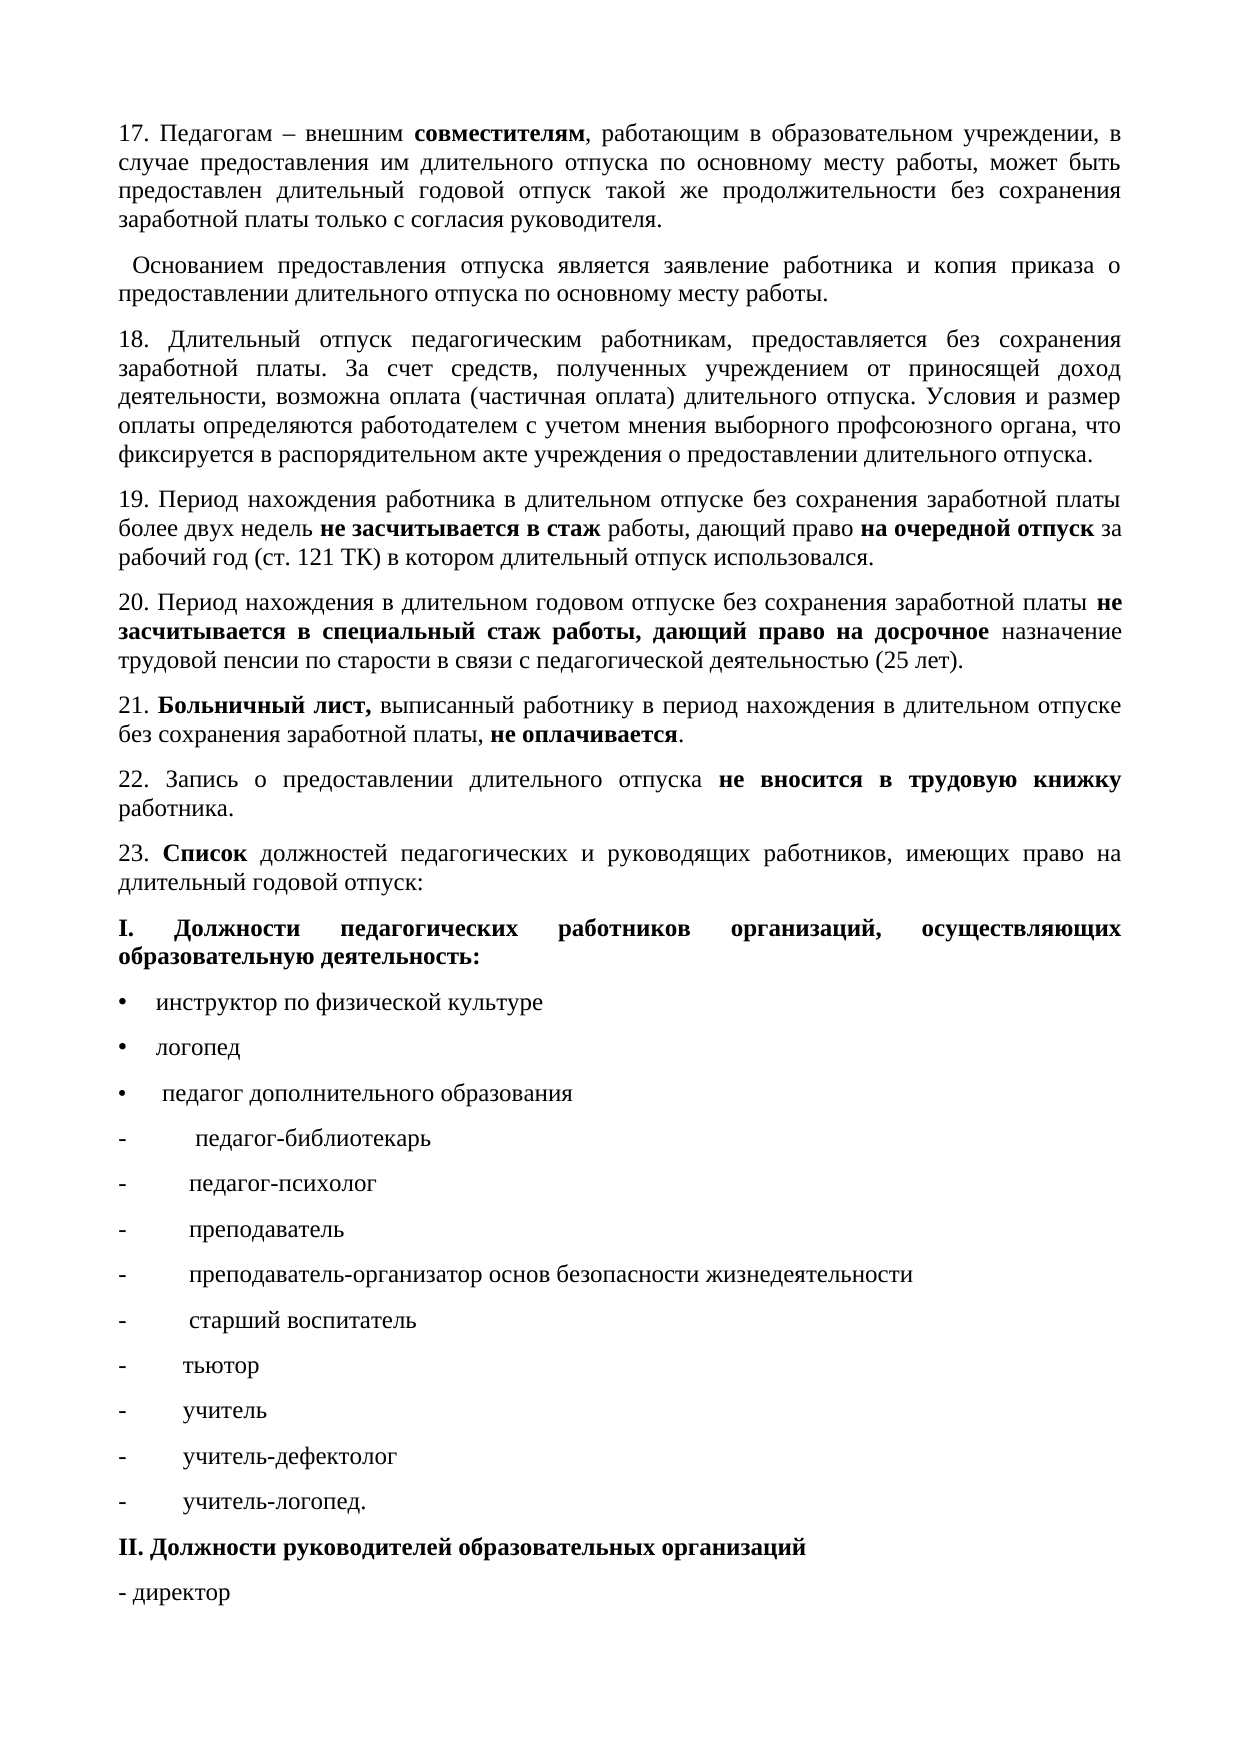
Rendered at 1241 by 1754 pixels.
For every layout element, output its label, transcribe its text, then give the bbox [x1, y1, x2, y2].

text 20. Период нахождения в длительном годовом отпуске без сохранения заработной платы не засчитывается в специальный стаж работы, дающий право на досрочное назначение трудовой пенсии по старости в связи с педагогической деятельностью (25 лет). [118, 587, 1122, 673]
text - преподаватель [118, 1214, 1122, 1243]
text - учитель [118, 1396, 1122, 1424]
text 21. Больничный лист, выписанный работнику в период нахождения в длительном отпуске без сохранения заработной платы, не оплачивается. [118, 690, 1122, 748]
text II. Должности руководителей образовательных организаций [118, 1532, 1122, 1561]
text - учитель-логопед. [118, 1486, 1122, 1515]
list инструктор по физической культуре [81, 987, 1122, 1016]
text - учитель-дефектолог [118, 1441, 1122, 1470]
text 18. Длительный отпуск педагогическим работникам, предоставляется без сохранения заработной платы. За счет средств, полученных учреждением от приносящей доход деятельности, возможна оплата (частичная оплата) длительного отпуска. Условия и размер оплаты определяются работодателем с учетом мнения выборного профсоюзного органа, что фиксируется в распорядительном акте учреждения о предоставлении длительного отпуска. [118, 324, 1122, 468]
list педагог дополнительного образования [81, 1078, 1122, 1106]
text Основанием предоставления отпуска является заявление работника и копия приказа о предоставлении длительного отпуска по основному месту работы. [118, 250, 1122, 307]
text - педагог-библиотекарь [118, 1123, 1122, 1152]
list логопед [81, 1032, 1122, 1061]
text 23. Список должностей педагогических и руководящих работников, имеющих право на длительный годовой отпуск: [118, 838, 1122, 896]
text 22. Запись о предоставлении длительного отпуска не вносится в трудовую книжку работника. [118, 764, 1122, 822]
text - преподаватель-организатор основ безопасности жизнедеятельности [118, 1259, 1122, 1288]
text 17. Педагогам – внешним совместителям, работающим в образовательном учреждении, в случае предоставления им длительного отпуска по основному месту работы, может быть предоставлен длительный годовой отпуск такой же продолжительности без сохранения заработной платы только с согласия руководителя. [118, 118, 1122, 233]
text - старший воспитатель [118, 1305, 1122, 1333]
text I. Должности педагогических работников организаций, осуществляющих образовательную деятельность: [118, 913, 1122, 970]
text - тьютор [118, 1350, 1122, 1379]
text - педагог-психолог [118, 1168, 1122, 1197]
text - директор [118, 1577, 1122, 1606]
text 19. Период нахождения работника в длительном отпуске без сохранения заработной платы более двух недель не засчитывается в стаж работы, дающий право на очередной отпуск за рабочий год (ст. 121 ТК) в котором длительный отпуск использовался. [118, 484, 1122, 571]
